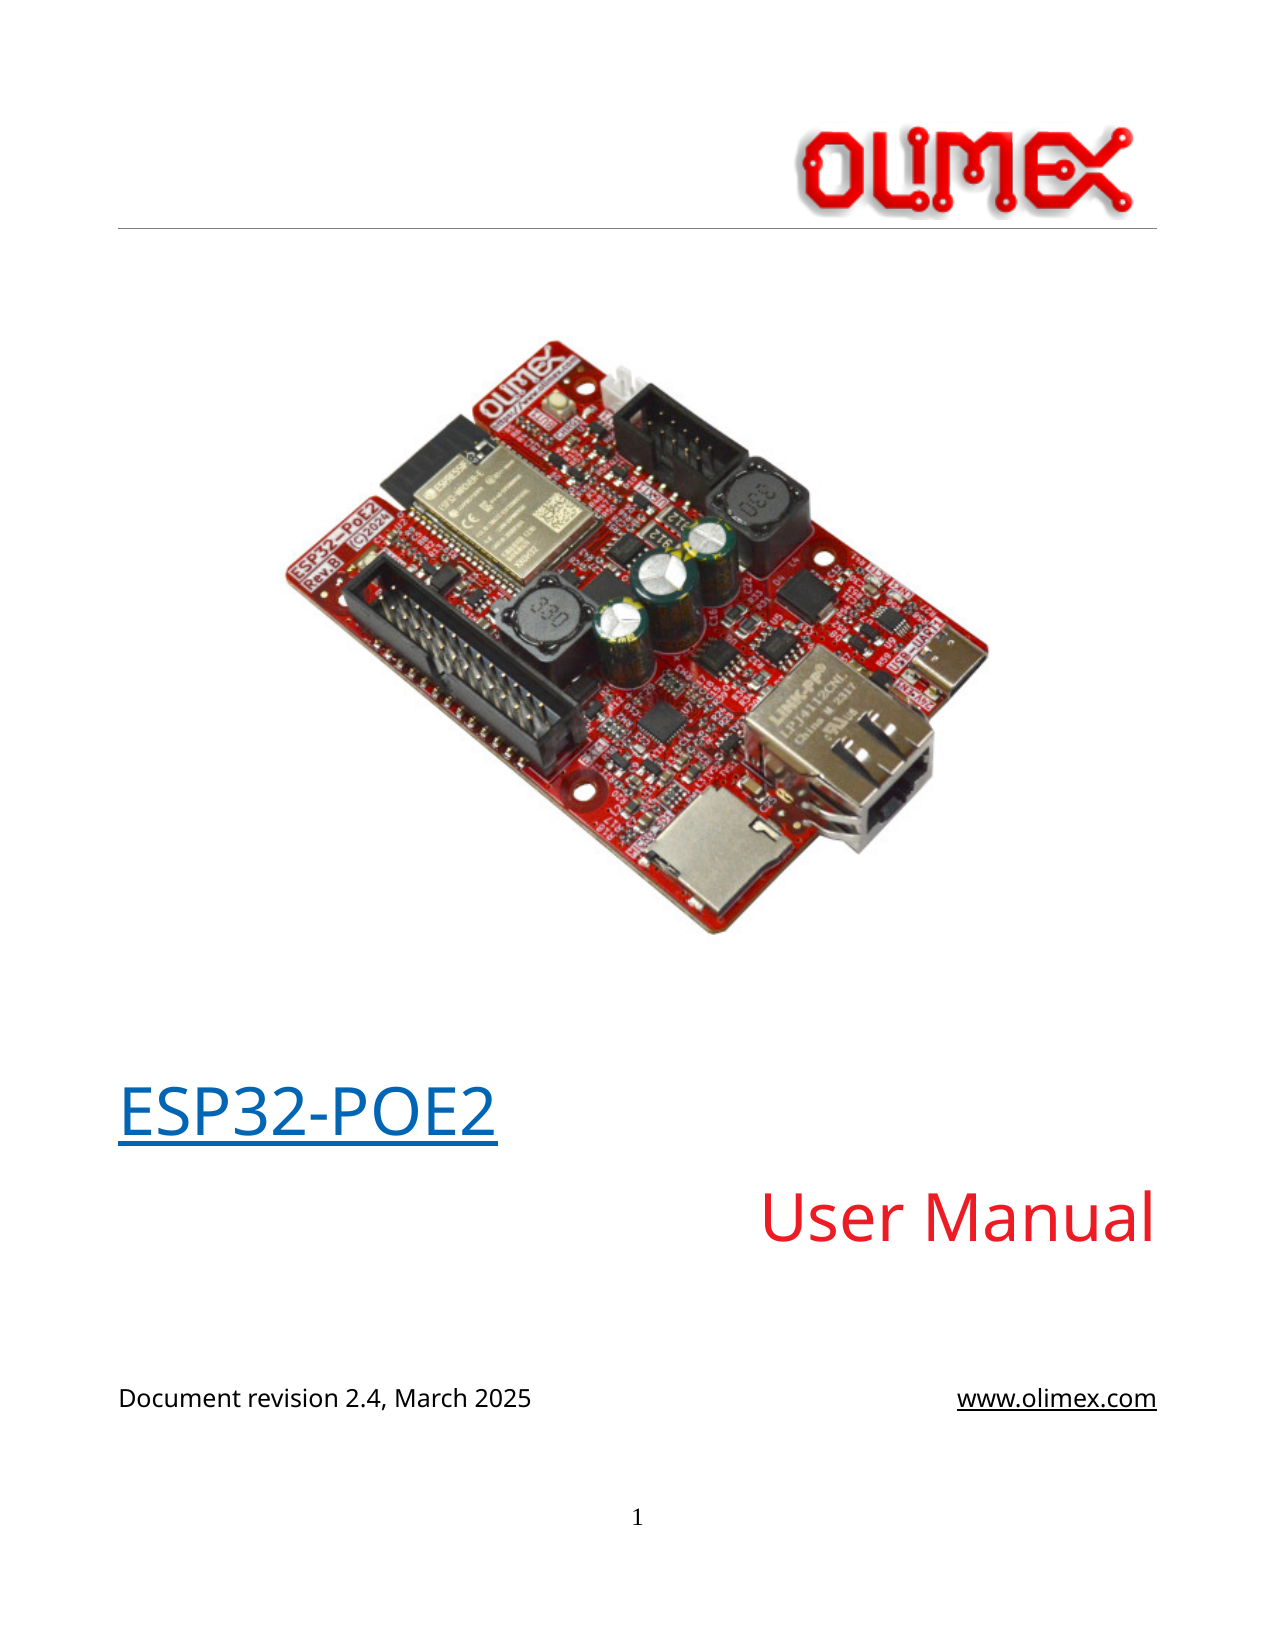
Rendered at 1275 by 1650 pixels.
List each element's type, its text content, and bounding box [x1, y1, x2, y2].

table_header Document revision 2.4, March 2025 [118, 1381, 673, 1414]
picture [781, 118, 1157, 220]
text ESP32-POE2 [118, 1064, 1157, 1155]
table_header www.olimex.com [674, 1381, 1157, 1414]
text User Manual [118, 1170, 1157, 1261]
picture [257, 257, 1018, 1018]
